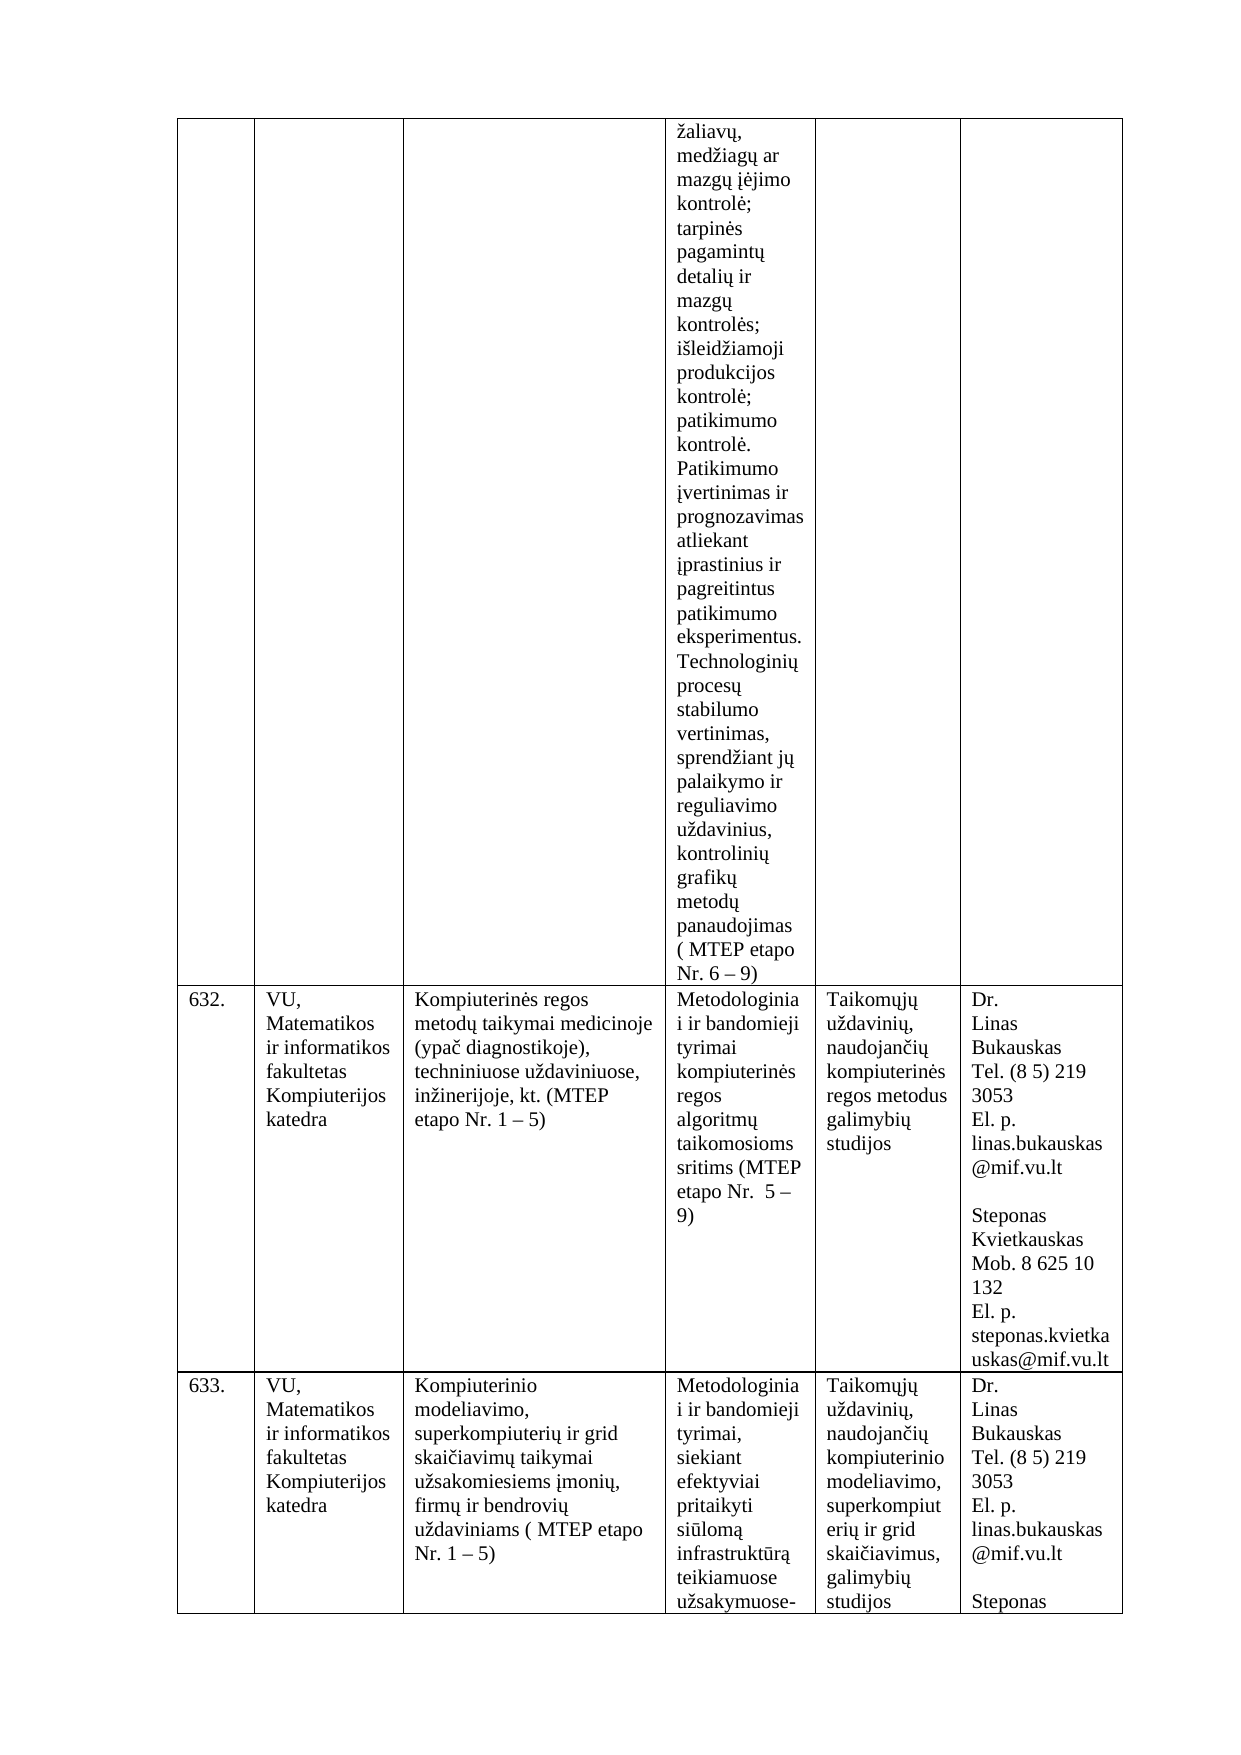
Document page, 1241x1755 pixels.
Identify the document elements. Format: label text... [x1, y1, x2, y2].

table_cell žaliavų, medžiagų ar mazgų įėjimo kontrolė; tarpinės pagamintų detalių ir mazgų kontrolės; išleidžiamoji produkcijos kontrolė; patikimumo kontrolė. Patikimumo įvertinimas ir prognozavimas atliekant įprastinius ir pagreitintus patikimumo eksperimentus. Technologinių procesų stabilumo vertinimas, sprendžiant jų palaikymo ir reguliavimo uždavinius, kontrolinių grafikų metodų panaudojimas ( MTEP etapo Nr. 6 – 9) [666, 119, 815, 985]
table_cell VU, Matematikos ir informatikos fakultetas Kompiuterijos katedra [255, 986, 403, 1371]
table_cell 632. [178, 986, 254, 1371]
table_cell Taikomųjų uždavinių, naudojančių kompiuterinės regos metodus galimybių studijos [816, 986, 960, 1371]
table_cell Dr. Linas Bukauskas Tel. (8 5) 219 3053 El. p. linas.bukauskas@mif.vu.lt Steponas [961, 1373, 1122, 1613]
table_cell Metodologiniai ir bandomieji tyrimai kompiuterinės regos algoritmų taikomosioms sritims (MTEP etapo Nr. 5 – 9) [666, 986, 815, 1371]
table_cell [255, 119, 403, 985]
table_cell [816, 119, 960, 985]
table_cell VU, Matematikos ir informatikos fakultetas Kompiuterijos katedra [255, 1373, 403, 1613]
table_cell 633. [178, 1373, 254, 1613]
table_cell Taikomųjų uždavinių, naudojančių kompiuterinio modeliavimo, superkompiuterių ir grid skaičiavimus, galimybių studijos [816, 1373, 960, 1613]
table_cell Dr. Linas Bukauskas Tel. (8 5) 219 3053 El. p. linas.bukauskas@mif.vu.lt Steponas Kvietkauskas Mob. 8 625 10 132 El. p. steponas.kvietkauskas@mif.vu.lt [961, 986, 1122, 1371]
table_cell [961, 119, 1122, 985]
table_cell Metodologiniai ir bandomieji tyrimai, siekiant efektyviai pritaikyti siūlomą infrastruktūrą teikiamuose užsakymuose- [666, 1373, 815, 1613]
table_cell [178, 119, 254, 985]
table_cell Kompiuterinio modeliavimo, superkompiuterių ir grid skaičiavimų taikymai užsakomiesiems įmonių, firmų ir bendrovių uždaviniams ( MTEP etapo Nr. 1 – 5) [404, 1373, 665, 1613]
table_cell Kompiuterinės regos metodų taikymai medicinoje (ypač diagnostikoje), techniniuose uždaviniuose, inžinerijoje, kt. (MTEP etapo Nr. 1 – 5) [404, 986, 665, 1371]
table_cell [404, 119, 665, 985]
